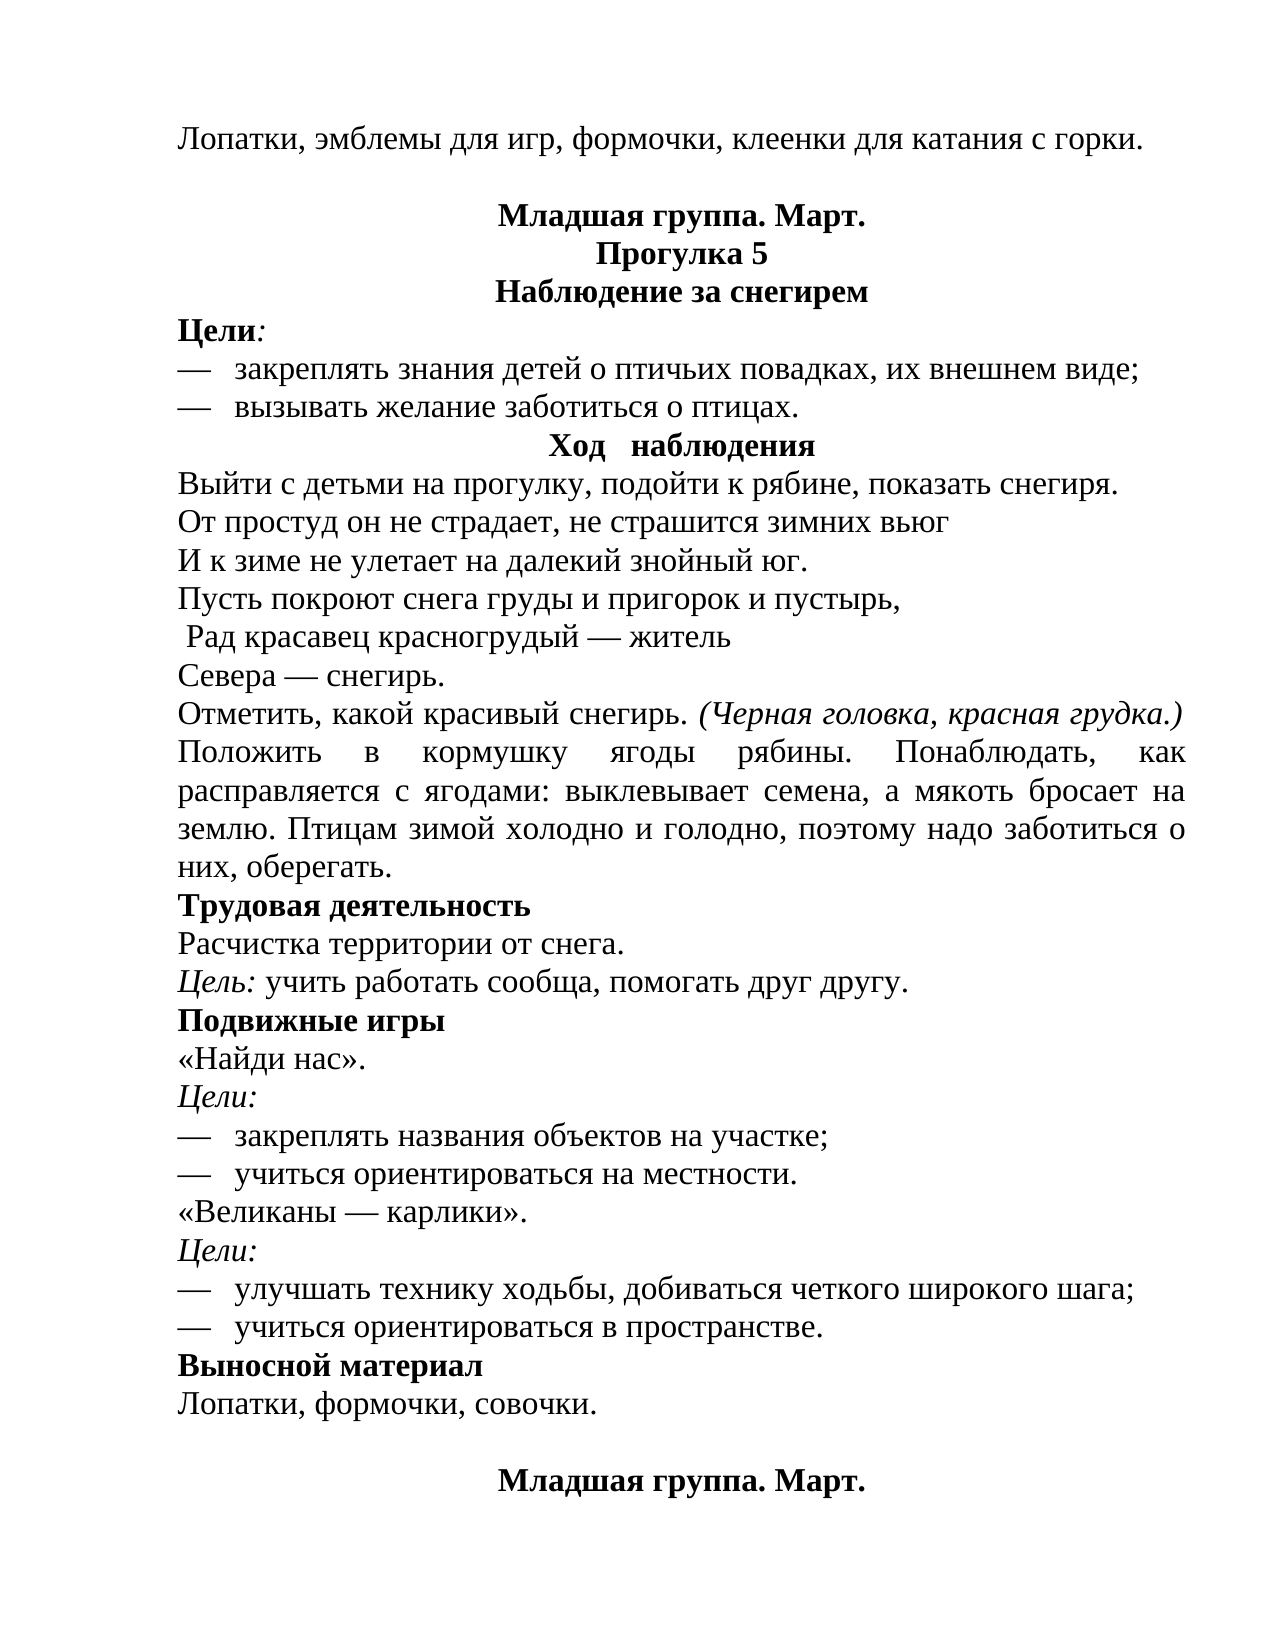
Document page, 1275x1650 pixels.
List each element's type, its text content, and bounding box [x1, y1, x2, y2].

text Цели: [177, 310, 1186, 348]
text Лопатки, эмблемы для игр, формочки, клеенки для катания с горки. [177, 118, 1186, 156]
text Цель: учить работать сообща, помогать друг другу. [177, 961, 1186, 1000]
text От простуд он не страдает, не страшится зимних вьюг [177, 501, 1186, 540]
text Трудовая деятельность [177, 885, 1186, 923]
text Отметить, какой красивый снегирь. (Черная головка, красная грудка.) Положить в кормушку ягоды рябины. Понаблюдать, как расправляется с ягодами: выклевывает семена, а мякоть бросает на землю. Птицам зимой холодно и голодно, поэтому надо заботиться о них, оберегать. [177, 693, 1186, 885]
text «Найди нас». [177, 1038, 1186, 1076]
text — учиться ориентироваться на местности. «Великаны — карлики». Цели: [177, 1153, 1186, 1268]
text Младшая группа. Март. [177, 1460, 1186, 1498]
text Младшая группа. Март. [177, 195, 1186, 233]
text — вызывать желание заботиться о птицах. [177, 386, 1186, 425]
text Подвижные игры [177, 1000, 1186, 1038]
text Наблюдение за снегирем [177, 271, 1186, 310]
text Расчистка территории от снега. [177, 923, 1186, 961]
text Рад красавец красногрудый — житель [177, 616, 1186, 655]
text Пусть покроют снега груды и пригорок и пустырь, [177, 578, 1186, 616]
text — закреплять названия объектов на участке; [177, 1115, 1186, 1153]
text Лопатки, формочки, совочки. [177, 1383, 1186, 1421]
text Цели: [177, 1076, 1186, 1115]
text Ход наблюдения [177, 425, 1186, 463]
text Севера — снегирь. [177, 655, 1186, 693]
text Выносной материал [177, 1345, 1186, 1383]
text — учиться ориентироваться в пространстве. [177, 1306, 1186, 1345]
text — закреплять знания детей о птичьих повадках, их внешнем виде; [177, 348, 1186, 386]
text Прогулка 5 [177, 233, 1186, 271]
text — улучшать технику ходьбы, добиваться четкого широкого шага; [177, 1268, 1186, 1306]
text Выйти с детьми на прогулку, подойти к рябине, показать снегиря. [177, 463, 1186, 501]
text И к зиме не улетает на далекий знойный юг. [177, 540, 1186, 578]
